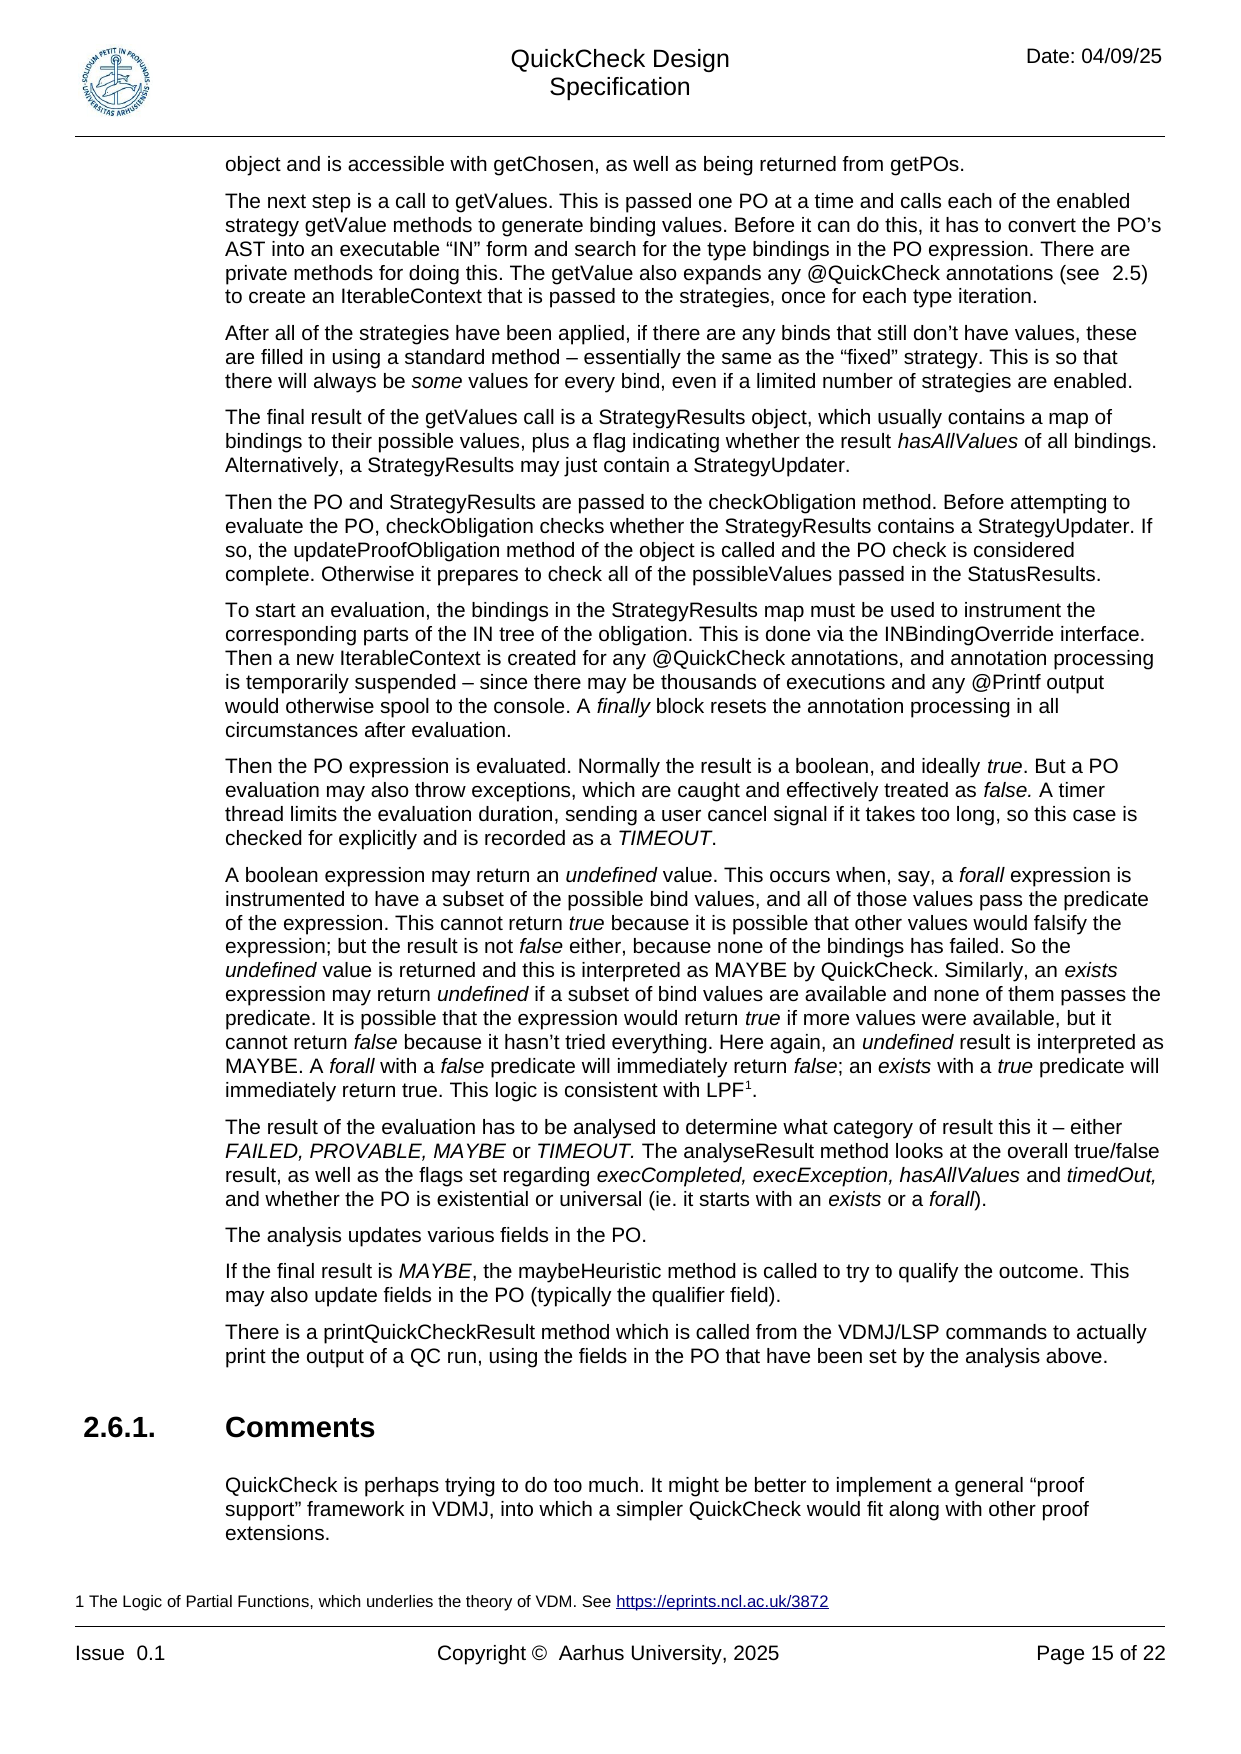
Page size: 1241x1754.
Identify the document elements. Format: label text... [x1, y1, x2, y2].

text The analysis updates various fields in the PO. [225, 1223, 1165, 1247]
text The Logic of Partial Functions, which underlies the theory of VDM. See https://eprints.ncl.ac.uk/3872 [75, 1592, 1165, 1611]
text There is a printQuickCheckResult method which is called from the VDMJ/LSP commands to actually print the output of a QC run, using the fields in the PO that have been set by the analysis above. [225, 1320, 1165, 1368]
text object and is accessible with getChosen, as well as being returned from getPOs. [225, 152, 1165, 176]
text After all of the strategies have been applied, if there are any binds that still don’t have values, these are filled in using a standard method – essentially the same as the “fixed” strategy. This is so that there will always be some values for every bind, even if a limited number of strategies are enabled. [225, 321, 1165, 393]
picture [78, 44, 153, 120]
text A boolean expression may return an undefined value. This occurs when, say, a forall expression is instrumented to have a subset of the possible bind values, and all of those values pass the predicate of the expression. This cannot return true because it is possible that other values would falsify the expression; but the result is not false either, because none of the bindings has failed. So the undefined value is returned and this is interpreted as MAYBE by QuickCheck. Similarly, an exists expression may return undefined if a subset of bind values are available and none of them passes the predicate. It is possible that the expression would return true if more values were available, but it cannot return false because it hasn’t tried everything. Here again, an undefined result is interpreted as MAYBE. A forall with a false predicate will immediately return false; an exists with a true predicate will immediately return true. This logic is consistent with LPF. [225, 863, 1165, 1102]
text Then the PO expression is evaluated. Normally the result is a boolean, and ideally true. But a PO evaluation may also throw exceptions, which are caught and effectively treated as false. A timer thread limits the evaluation duration, sending a user cancel signal if it takes too long, so this case is checked for explicitly and is recorded as a TIMEOUT. [225, 754, 1165, 850]
text Then the PO and StrategyResults are passed to the checkObligation method. Before attempting to evaluate the PO, checkObligation checks whether the StrategyResults contains a StrategyUpdater. If so, the updateProofObligation method of the object is called and the PO check is considered complete. Otherwise it prepares to check all of the possibleValues passed in the StatusResults. [225, 490, 1165, 586]
text QuickCheck is perhaps trying to do too much. It might be better to implement a general “proof support” framework in VDMJ, into which a simpler QuickCheck would fit along with other proof extensions. [225, 1473, 1165, 1545]
text The next step is a call to getValues. This is passed one PO at a time and calls each of the enabled strategy getValue methods to generate binding values. Before it can do this, it has to convert the PO’s AST into an executable “IN” form and search for the type bindings in the PO expression. There are private methods for doing this. The getValue also expands any @QuickCheck annotations (see 2.5) to create an IterableContext that is passed to the strategies, once for each type iteration. [225, 189, 1165, 309]
text The final result of the getValues call is a StrategyResults object, which usually contains a map of bindings to their possible values, plus a flag indicating whether the result hasAllValues of all bindings. Alternatively, a StrategyResults may just contain a StrategyUpdater. [225, 406, 1165, 477]
text To start an evaluation, the bindings in the StrategyResults map must be used to instrument the corresponding parts of the IN tree of the obligation. This is done via the INBindingOverride interface. Then a new IterableContext is created for any @QuickCheck annotations, and annotation processing is temporarily suspended – since there may be thousands of executions and any @Printf output would otherwise spool to the console. A finally block resets the annotation processing in all circumstances after evaluation. [225, 598, 1165, 742]
subtitle Comments [75, 1411, 1165, 1443]
text The result of the evaluation has to be analysed to determine what category of result this it – either FAILED, PROVABLE, MAYBE or TIMEOUT. The analyseResult method looks at the overall true/false result, as well as the flags set regarding execCompleted, execException, hasAllValues and timedOut, and whether the PO is existential or universal (ie. it starts with an exists or a forall). [225, 1115, 1165, 1211]
text If the final result is MAYBE, the maybeHeuristic method is called to try to qualify the outcome. This may also update fields in the PO (typically the qualifier field). [225, 1260, 1165, 1308]
